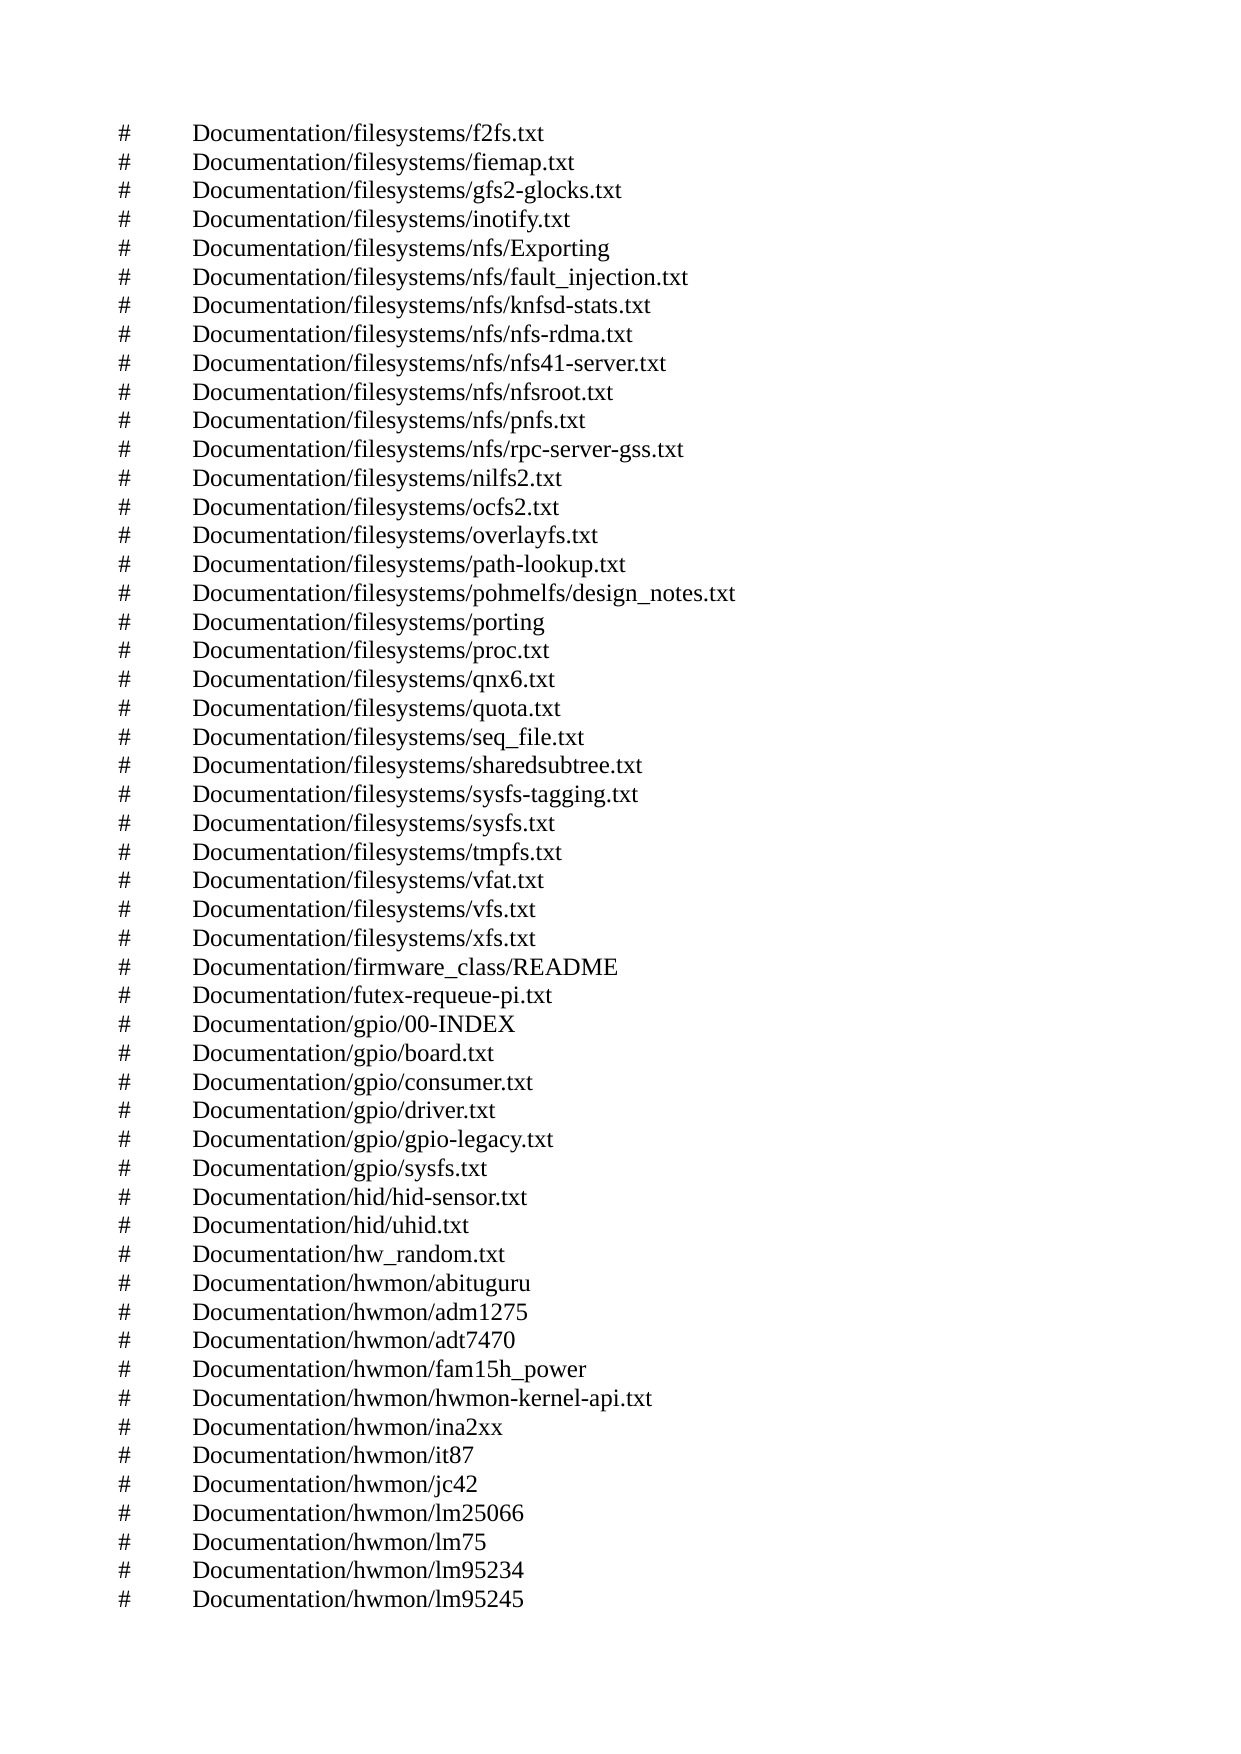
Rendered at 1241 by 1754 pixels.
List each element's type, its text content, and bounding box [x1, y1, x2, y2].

text # Documentation/filesystems/sysfs-tagging.txt [118, 779, 1122, 808]
text # Documentation/filesystems/tmpfs.txt [118, 837, 1122, 866]
text # Documentation/filesystems/ocfs2.txt [118, 492, 1122, 521]
text # Documentation/futex-requeue-pi.txt [118, 981, 1122, 1009]
text # Documentation/hwmon/adm1275 [118, 1297, 1122, 1326]
text # Documentation/filesystems/vfat.txt [118, 866, 1122, 894]
text # Documentation/filesystems/qnx6.txt [118, 664, 1122, 693]
text # Documentation/hwmon/fam15h_power [118, 1354, 1122, 1383]
text # Documentation/hwmon/lm75 [118, 1527, 1122, 1556]
text # Documentation/filesystems/path-lookup.txt [118, 549, 1122, 578]
text # Documentation/gpio/board.txt [118, 1038, 1122, 1067]
text # Documentation/hwmon/lm25066 [118, 1498, 1122, 1527]
text # Documentation/hwmon/adt7470 [118, 1326, 1122, 1354]
text # Documentation/firmware_class/README [118, 952, 1122, 981]
text # Documentation/hwmon/jc42 [118, 1469, 1122, 1498]
text # Documentation/hwmon/it87 [118, 1441, 1122, 1469]
text # Documentation/filesystems/sysfs.txt [118, 808, 1122, 837]
text # Documentation/filesystems/proc.txt [118, 636, 1122, 664]
text # Documentation/hwmon/ina2xx [118, 1412, 1122, 1441]
text # Documentation/filesystems/nfs/fault_injection.txt [118, 262, 1122, 291]
text # Documentation/filesystems/nfs/nfs41-server.txt [118, 348, 1122, 377]
text # Documentation/hwmon/abituguru [118, 1268, 1122, 1297]
text # Documentation/hid/hid-sensor.txt [118, 1182, 1122, 1211]
text # Documentation/filesystems/quota.txt [118, 693, 1122, 722]
text # Documentation/gpio/00-INDEX [118, 1009, 1122, 1038]
text # Documentation/gpio/gpio-legacy.txt [118, 1124, 1122, 1153]
text # Documentation/filesystems/inotify.txt [118, 204, 1122, 233]
text # Documentation/hwmon/hwmon-kernel-api.txt [118, 1383, 1122, 1412]
text # Documentation/filesystems/sharedsubtree.txt [118, 751, 1122, 779]
text # Documentation/filesystems/gfs2-glocks.txt [118, 176, 1122, 204]
text # Documentation/gpio/driver.txt [118, 1096, 1122, 1124]
text # Documentation/filesystems/fiemap.txt [118, 147, 1122, 176]
text # Documentation/filesystems/pohmelfs/design_notes.txt [118, 578, 1122, 607]
text # Documentation/filesystems/vfs.txt [118, 894, 1122, 923]
text # Documentation/gpio/sysfs.txt [118, 1153, 1122, 1182]
text # Documentation/filesystems/f2fs.txt [118, 118, 1122, 147]
text # Documentation/filesystems/nfs/knfsd-stats.txt [118, 291, 1122, 319]
text # Documentation/filesystems/seq_file.txt [118, 722, 1122, 751]
text # Documentation/hwmon/lm95245 [118, 1584, 1122, 1613]
text # Documentation/hw_random.txt [118, 1239, 1122, 1268]
text # Documentation/hwmon/lm95234 [118, 1556, 1122, 1584]
text # Documentation/filesystems/xfs.txt [118, 923, 1122, 952]
text # Documentation/gpio/consumer.txt [118, 1067, 1122, 1096]
text # Documentation/filesystems/nfs/nfs-rdma.txt [118, 319, 1122, 348]
text # Documentation/filesystems/nfs/Exporting [118, 233, 1122, 262]
text # Documentation/filesystems/nfs/nfsroot.txt [118, 377, 1122, 406]
text # Documentation/filesystems/nfs/pnfs.txt [118, 406, 1122, 434]
text # Documentation/filesystems/porting [118, 607, 1122, 636]
text # Documentation/filesystems/nfs/rpc-server-gss.txt [118, 434, 1122, 463]
text # Documentation/hid/uhid.txt [118, 1211, 1122, 1239]
text # Documentation/filesystems/nilfs2.txt [118, 463, 1122, 492]
text # Documentation/filesystems/overlayfs.txt [118, 521, 1122, 549]
